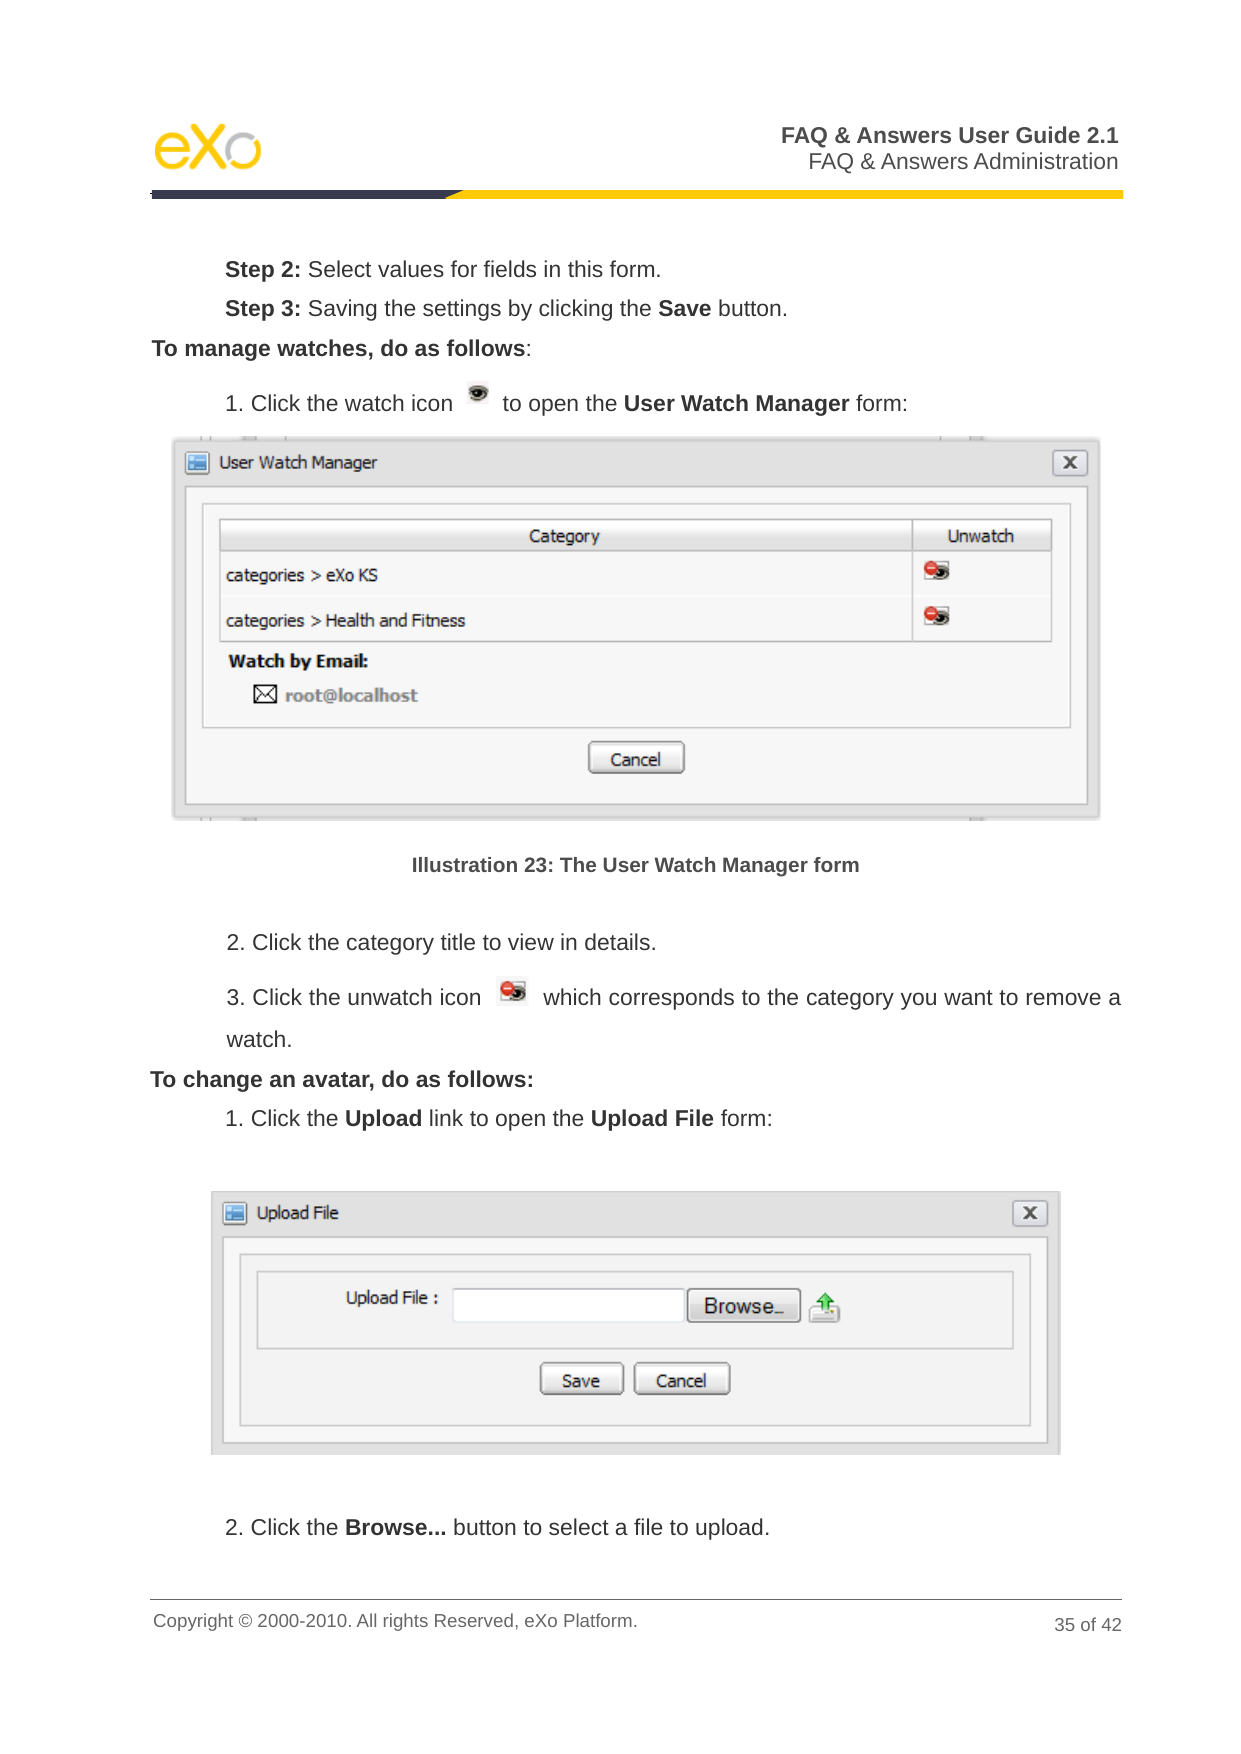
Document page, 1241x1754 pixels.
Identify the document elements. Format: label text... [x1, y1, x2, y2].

picture [151, 190, 1124, 199]
list Step 2: Select values for fields in this form. [187, 256, 1122, 282]
list 3. Click the unwatch icon which corresponds to the category you want to remove a watch. [189, 968, 1122, 1053]
list To manage watches, do as follows: [114, 335, 1122, 361]
picture [171, 436, 1101, 821]
list 1. Click the Upload link to open the Upload File form: [187, 1105, 1122, 1132]
text To change an avatar, do as follows: [150, 1066, 1122, 1092]
list Step 3: Saving the settings by clicking the Save button. [187, 295, 1122, 322]
list 2. Click the Browse... button to select a file to upload. [187, 1514, 1122, 1541]
list 1. Click the watch icon to open the User Watch Manager form: [187, 374, 1122, 416]
picture [496, 976, 529, 1006]
picture [466, 381, 489, 404]
picture [210, 1191, 1061, 1455]
picture [155, 123, 262, 170]
list 2. Click the category title to view in details. [189, 929, 1122, 955]
list Illustration 23: The User Watch Manager form [167, 821, 1104, 876]
